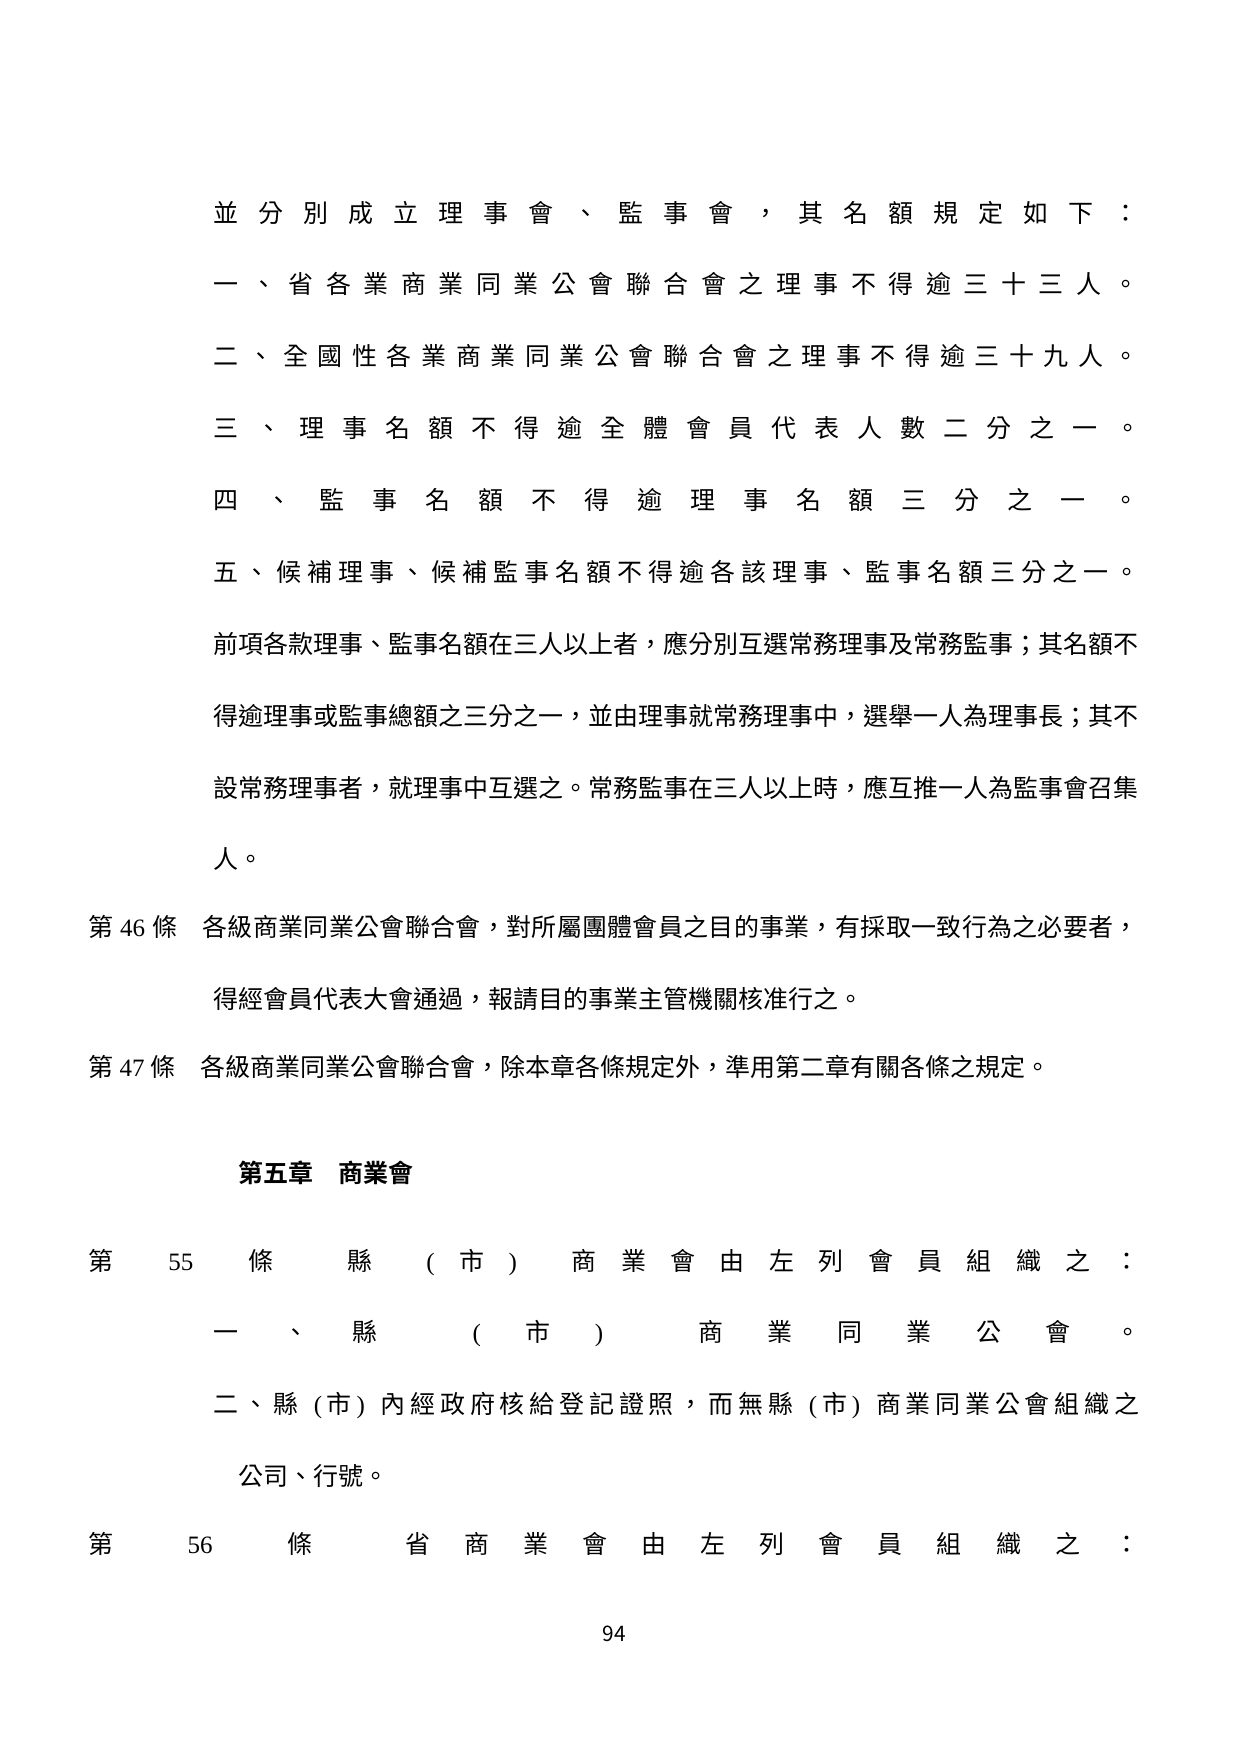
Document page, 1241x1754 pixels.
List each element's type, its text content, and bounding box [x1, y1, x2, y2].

text 並分別成立理事會、監事會，其名額規定如下： 一、省各業商業同業公會聯合會之理事不得逾三十三人。 二、全國性各業商業同業公會聯合會之理事不得逾三十九人。 三、理事名額不得逾全體會員代表人數二分之一。 四、監事名額不得逾理事名額三分之一。 五、候補理事、候補監事名額不得逾各該理事、監事名額三分之一。 前項各款理事、監事名額在三人以上者，應分別互選常務理事及常務監事；其名額不得逾理事或監事總額之三分之一，並由理事就常務理事中，選舉一人為理事長；其不設常務理事者，就理事中互選之。常務監事在三人以上時，應互推一人為監事會召集人。 [89, 169, 1140, 879]
text 第五章 商業會 [239, 1130, 1140, 1193]
text 第 55 條 縣 (市) 商業會由左列會員組織之： 一、縣 (市) 商業同業公會。 二、縣 (市) 內經政府核給登記證照，而無縣 (市) 商業同業公會組織之 公司、行號。 [89, 1217, 1140, 1496]
text 第 47 條 各級商業同業公會聯合會，除本章各條規定外，準用第二章有關各條之規定。 [89, 1024, 1140, 1087]
text 第 56 條 省商業會由左列會員組織之： [89, 1501, 1140, 1563]
text 第 46 條 各級商業同業公會聯合會，對所屬團體會員之目的事業，有採取一致行為之必要者，得經會員代表大會通過，報請目的事業主管機關核准行之。 [89, 884, 1140, 1019]
